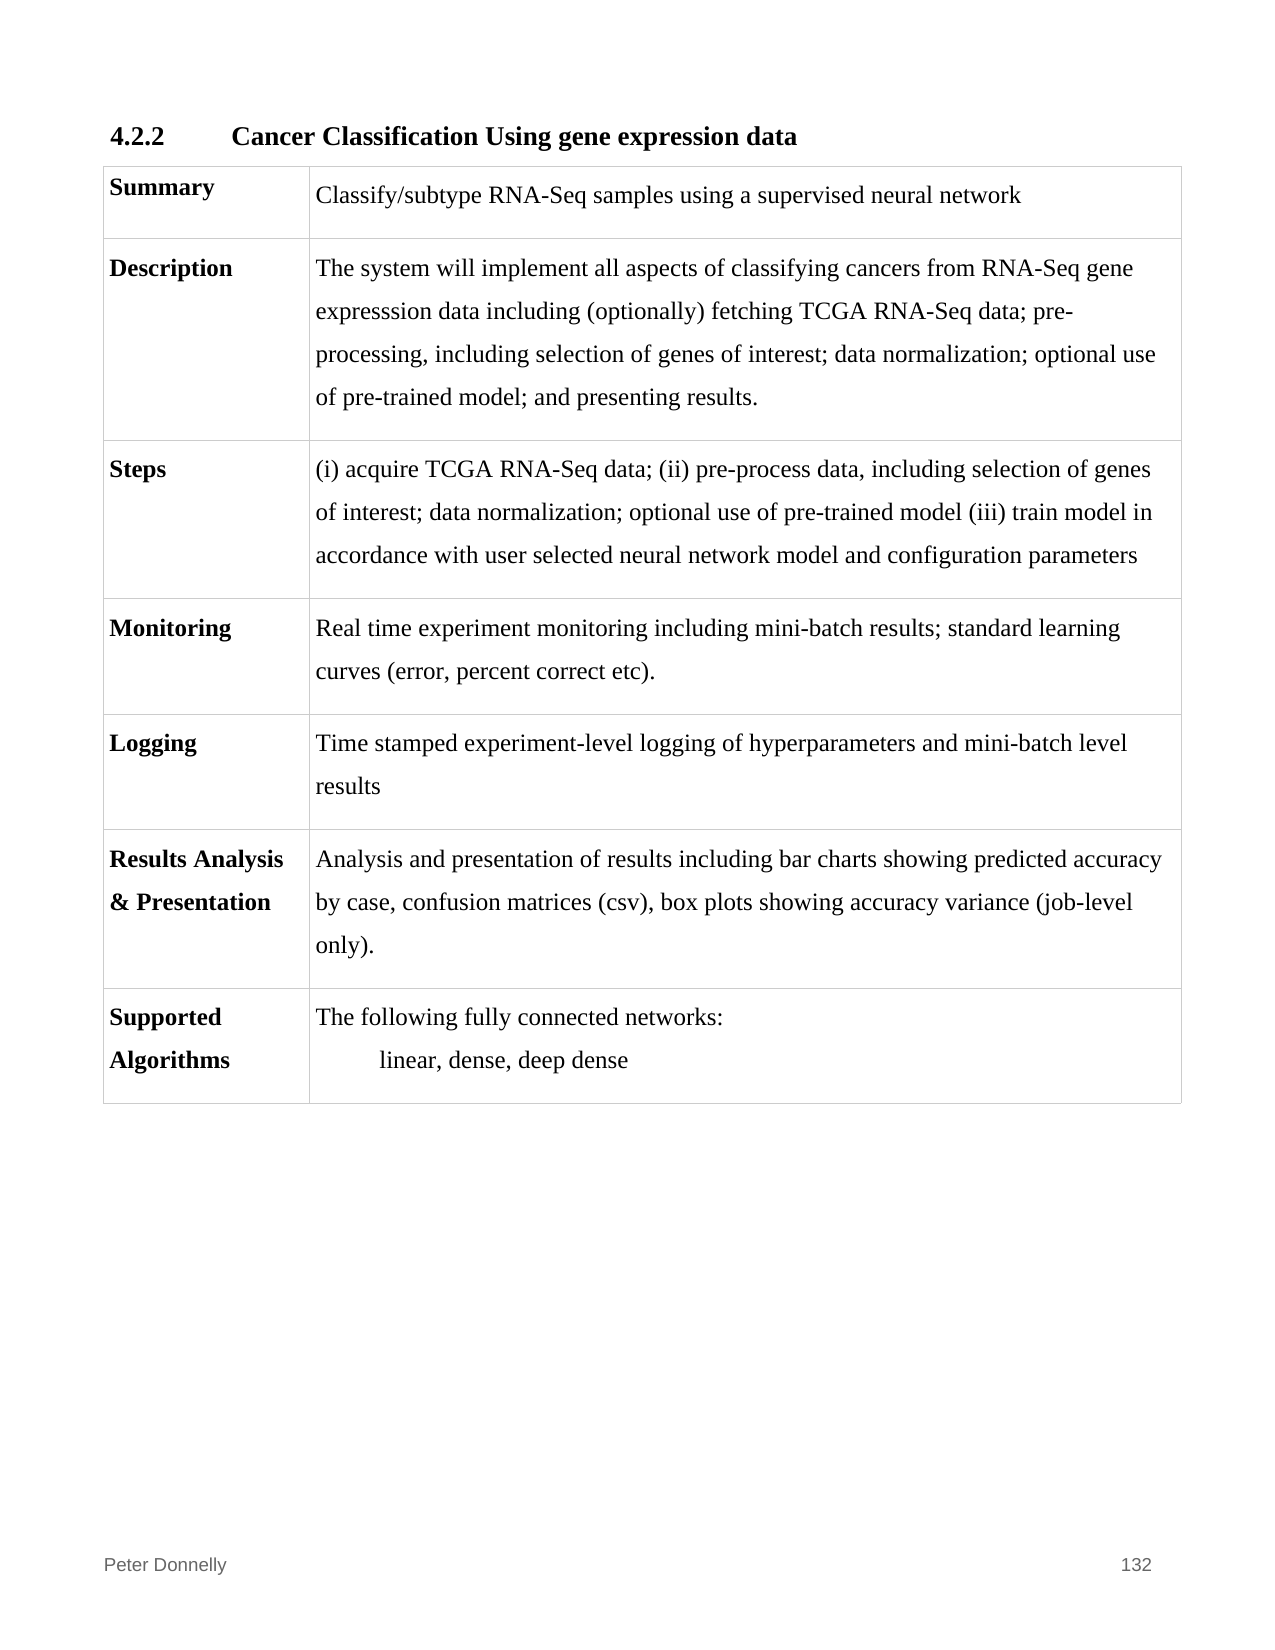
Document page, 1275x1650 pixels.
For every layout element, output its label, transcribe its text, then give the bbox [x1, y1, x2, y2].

table_cell The following fully connected networks: linear, dense, deep dense [310, 989, 1181, 1103]
table_cell Logging [104, 715, 309, 829]
table_cell Analysis and presentation of results including bar charts showing predicted accuracy by case, confusion matrices (csv), box plots showing accuracy variance (job-level only). [310, 830, 1181, 988]
table_header Classify/subtype RNA-Seq samples using a supervised neural network [310, 167, 1181, 238]
table_cell Time stamped experiment-level logging of hyperparameters and mini-batch level results [310, 715, 1181, 829]
table_cell Real time experiment monitoring including mini-batch results; standard learning curves (error, percent correct etc). [310, 599, 1181, 714]
table_cell Steps [104, 441, 309, 598]
table_cell The system will implement all aspects of classifying cancers from RNA-Seq gene expresssion data including (optionally) fetching TCGA RNA-Seq data; pre-processing, including selection of genes of interest; data normalization; optional use of pre-trained model; and presenting results. [310, 239, 1181, 440]
table_header Summary [104, 167, 309, 238]
table_cell Monitoring [104, 599, 309, 714]
table_cell Results Analysis & Presentation [104, 830, 309, 988]
subtitle Cancer Classification Using gene expression data [103, 120, 1181, 151]
table_cell Supported Algorithms [104, 989, 309, 1103]
table_cell (i) acquire TCGA RNA-Seq data; (ii) pre-process data, including selection of genes of interest; data normalization; optional use of pre-trained model (iii) train model in accordance with user selected neural network model and configuration parameters [310, 441, 1181, 598]
table_cell Description [104, 239, 309, 440]
